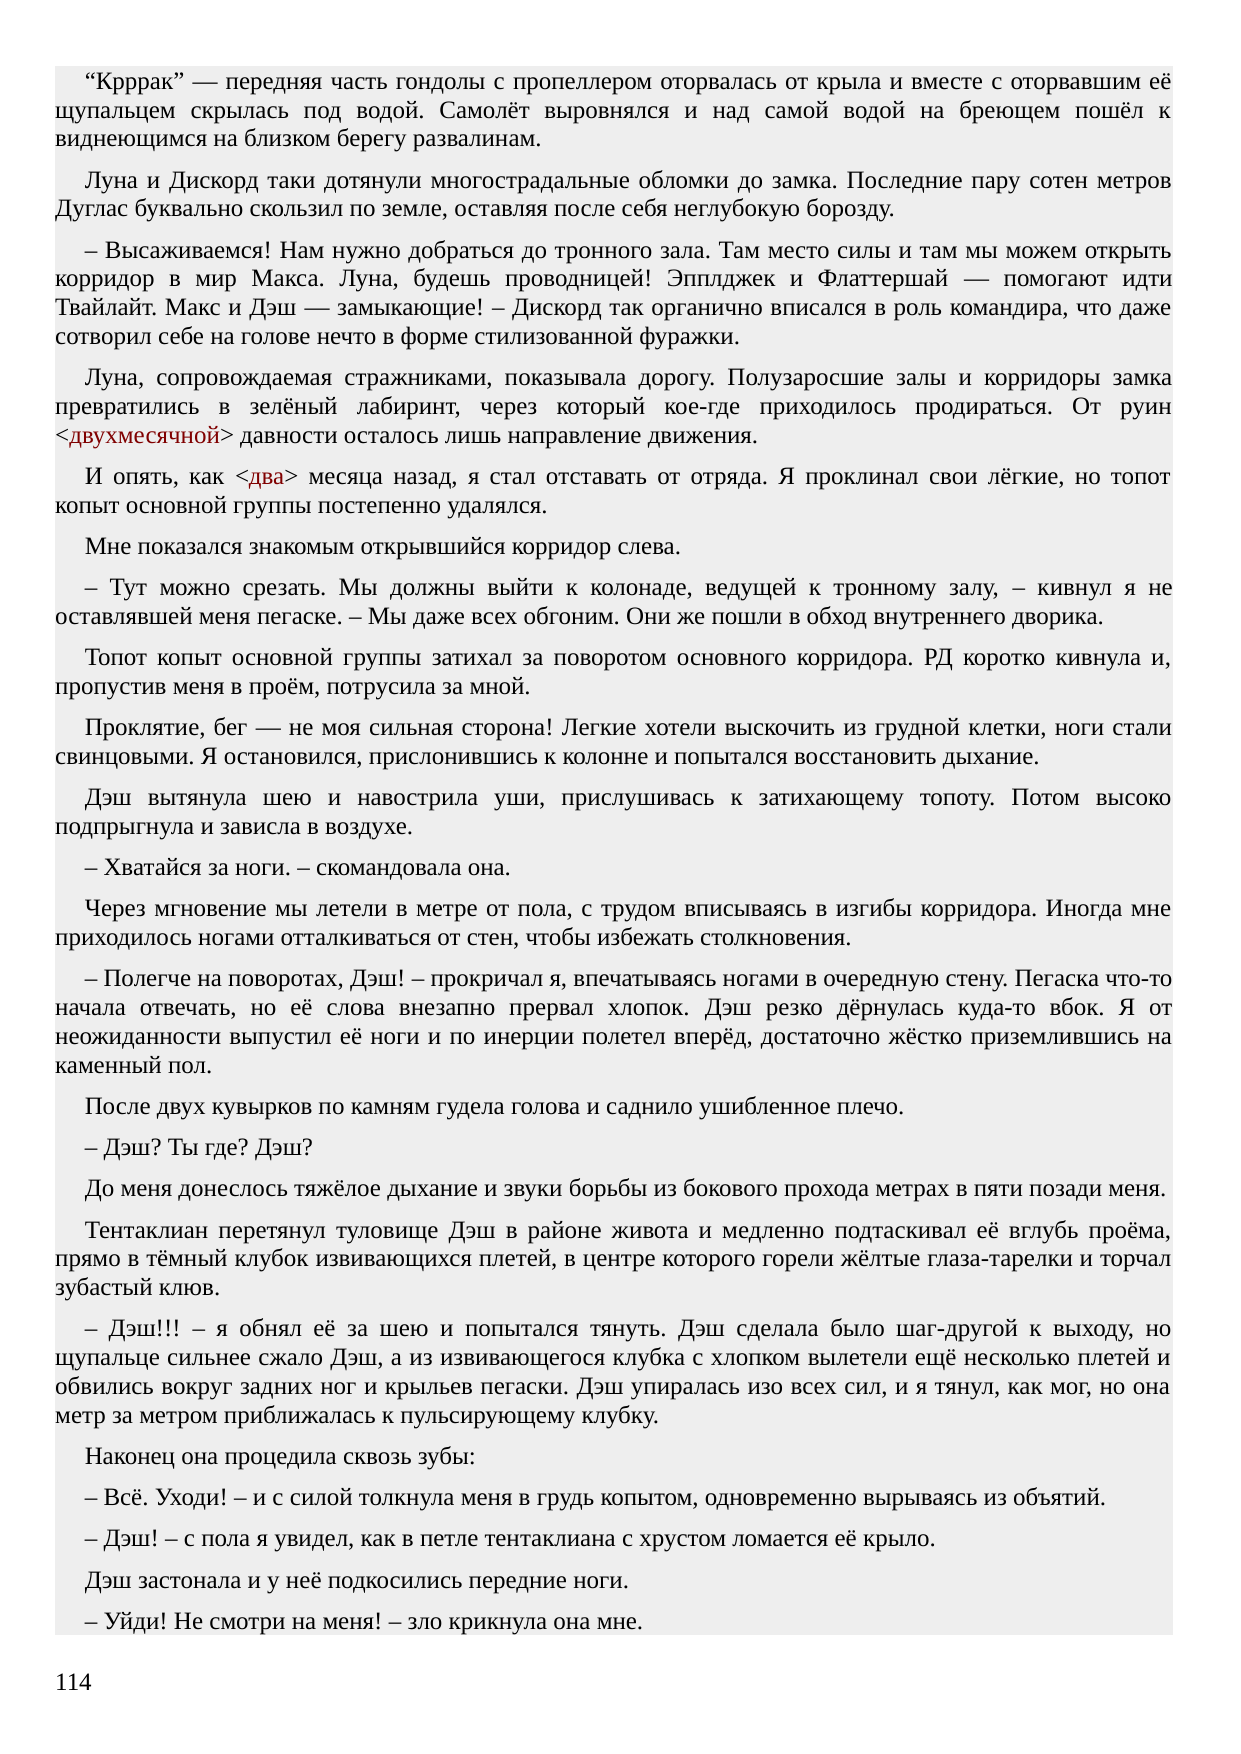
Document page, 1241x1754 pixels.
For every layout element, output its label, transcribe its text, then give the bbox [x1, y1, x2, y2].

text И опять, как <два> месяца назад, я стал отставать от отряда. Я проклинал свои лёгкие, но топот копыт основной группы постепенно удалялся. [55, 461, 1173, 518]
text – Дэш!!! – я обнял её за шею и попытался тянуть. Дэш сделала было шаг-другой к выходу, но щупальце сильнее сжало Дэш, а из извивающегося клубка с хлопком вылетели ещё несколько плетей и обвились вокруг задних ног и крыльев пегаски. Дэш упиралась изо всех сил, и я тянул, как мог, но она метр за метром приближалась к пульсирующему клубку. [55, 1313, 1173, 1428]
text – Всё. Уходи! – и с силой толкнула меня в грудь копытом, одновременно вырываясь из объятий. [55, 1482, 1173, 1511]
text – Дэш? Ты где? Дэш? [55, 1132, 1173, 1161]
text – Уйди! Не смотри на меня! – зло крикнула она мне. [55, 1606, 1173, 1635]
text Тентаклиан перетянул туловище Дэш в районе живота и медленно подтаскивал её вглубь проёма, прямо в тёмный клубок извивающихся плетей, в центре которого горели жёлтые глаза-тарелки и торчал зубастый клюв. [55, 1215, 1173, 1301]
text Луна, сопровождаемая стражниками, показывала дорогу. Полузаросшие залы и корридоры замка превратились в зелёный лабиринт, через который кое-где приходилось продираться. От руин <двухмесячной> давности осталось лишь направление движения. [55, 362, 1173, 448]
text Проклятие, бег — не моя сильная сторона! Легкие хотели выскочить из грудной клетки, ноги стали свинцовыми. Я остановился, прислонившись к колонне и попытался восстановить дыхание. [55, 712, 1173, 770]
text Луна и Дискорд таки дотянули многострадальные обломки до замка. Последние пару сотен метров Дуглас буквально скользил по земле, оставляя после себя неглубокую борозду. [55, 165, 1173, 222]
text Мне показался знакомым открывшийся корридор слева. [55, 531, 1173, 560]
text – Тут можно срезать. Мы должны выйти к колонаде, ведущей к тронному залу, – кивнул я не оставлявшей меня пегаске. – Мы даже всех обгоним. Они же пошли в обход внутреннего дворика. [55, 572, 1173, 630]
text После двух кувырков по камням гудела голова и саднило ушибленное плечо. [55, 1091, 1173, 1120]
text Дэш застонала и у неё подкосились передние ноги. [55, 1565, 1173, 1593]
text “Крррак” — передняя часть гондолы с пропеллером оторвалась от крыла и вместе с оторвавшим её щупальцем скрылась под водой. Самолёт выровнялся и над самой водой на бреющем пошёл к виднеющимся на близком берегу развалинам. [55, 66, 1173, 152]
text – Полегче на поворотах, Дэш! – прокричал я, впечатываясь ногами в очередную стену. Пегаска что-то начала отвечать, но её слова внезапно прервал хлопок. Дэш резко дёрнулась куда-то вбок. Я от неожиданности выпустил её ноги и по инерции полетел вперёд, достаточно жёстко приземлившись на каменный пол. [55, 963, 1173, 1078]
text До меня донеслось тяжёлое дыхание и звуки борьбы из бокового прохода метрах в пяти позади меня. [55, 1173, 1173, 1202]
text Топот копыт основной группы затихал за поворотом основного корридора. РД коротко кивнула и, пропустив меня в проём, потрусила за мной. [55, 642, 1173, 700]
text – Высаживаемся! Нам нужно добраться до тронного зала. Там место силы и там мы можем открыть корридор в мир Макса. Луна, будешь проводницей! Эпплджек и Флаттершай — помогают идти Твайлайт. Макс и Дэш — замыкающие! – Дискорд так органично вписался в роль командира, что даже сотворил себе на голове нечто в форме стилизованной фуражки. [55, 235, 1173, 350]
text – Дэш! – с пола я увидел, как в петле тентаклиана с хрустом ломается её крыло. [55, 1523, 1173, 1552]
text Дэш вытянула шею и навострила уши, прислушивась к затихающему топоту. Потом высоко подпрыгнула и зависла в воздухе. [55, 782, 1173, 840]
text Через мгновение мы летели в метре от пола, с трудом вписываясь в изгибы корридора. Иногда мне приходилось ногами отталкиваться от стен, чтобы избежать столкновения. [55, 893, 1173, 951]
text Наконец она процедила сквозь зубы: [55, 1441, 1173, 1470]
text – Хватайся за ноги. – скомандовала она. [55, 852, 1173, 881]
